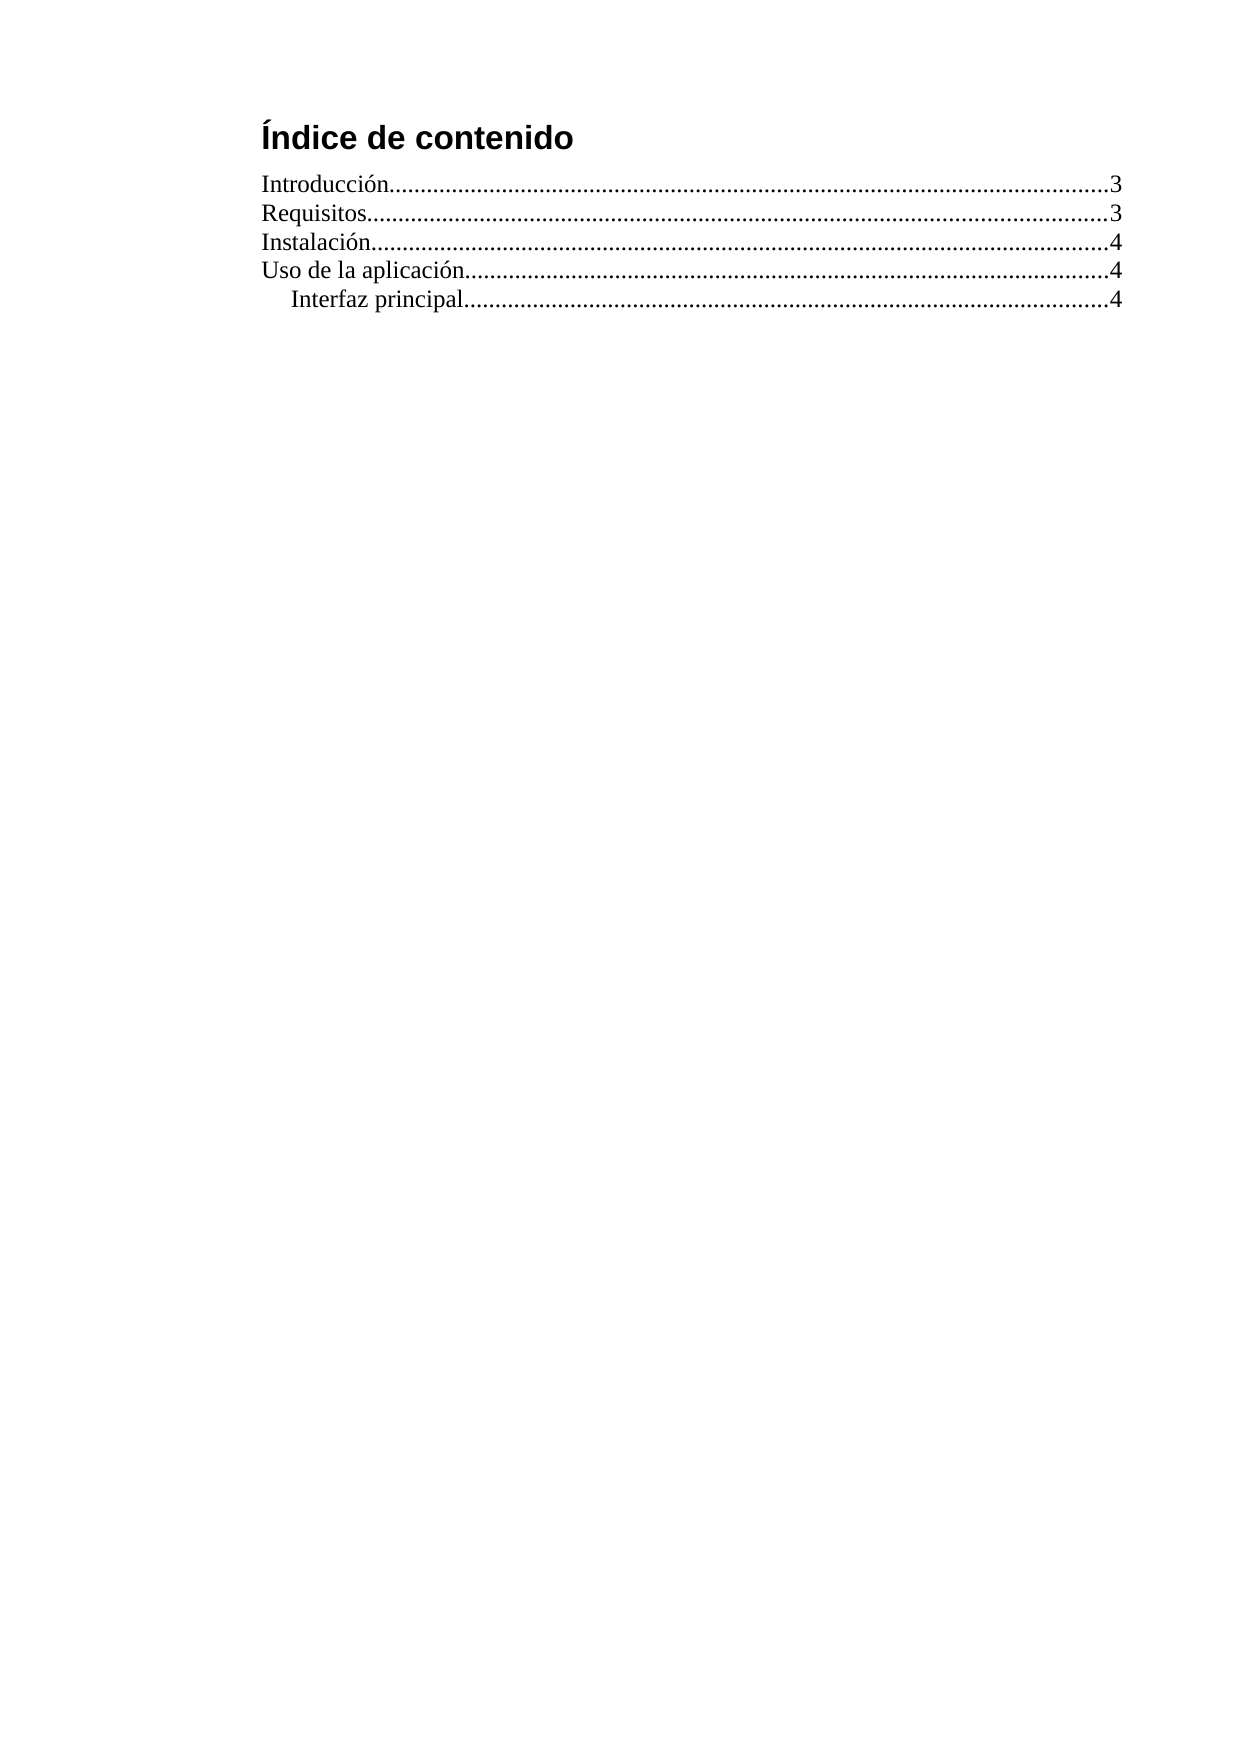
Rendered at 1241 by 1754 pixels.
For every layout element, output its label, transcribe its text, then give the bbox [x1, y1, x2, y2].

text Introducción 3 [261, 169, 1122, 198]
text Interfaz principal 4 [291, 284, 1122, 313]
text Requisitos 3 [261, 198, 1122, 227]
text Instalación 4 [261, 227, 1122, 255]
subtitle Índice de contenido [261, 118, 1122, 157]
text Uso de la aplicación 4 [261, 255, 1122, 284]
